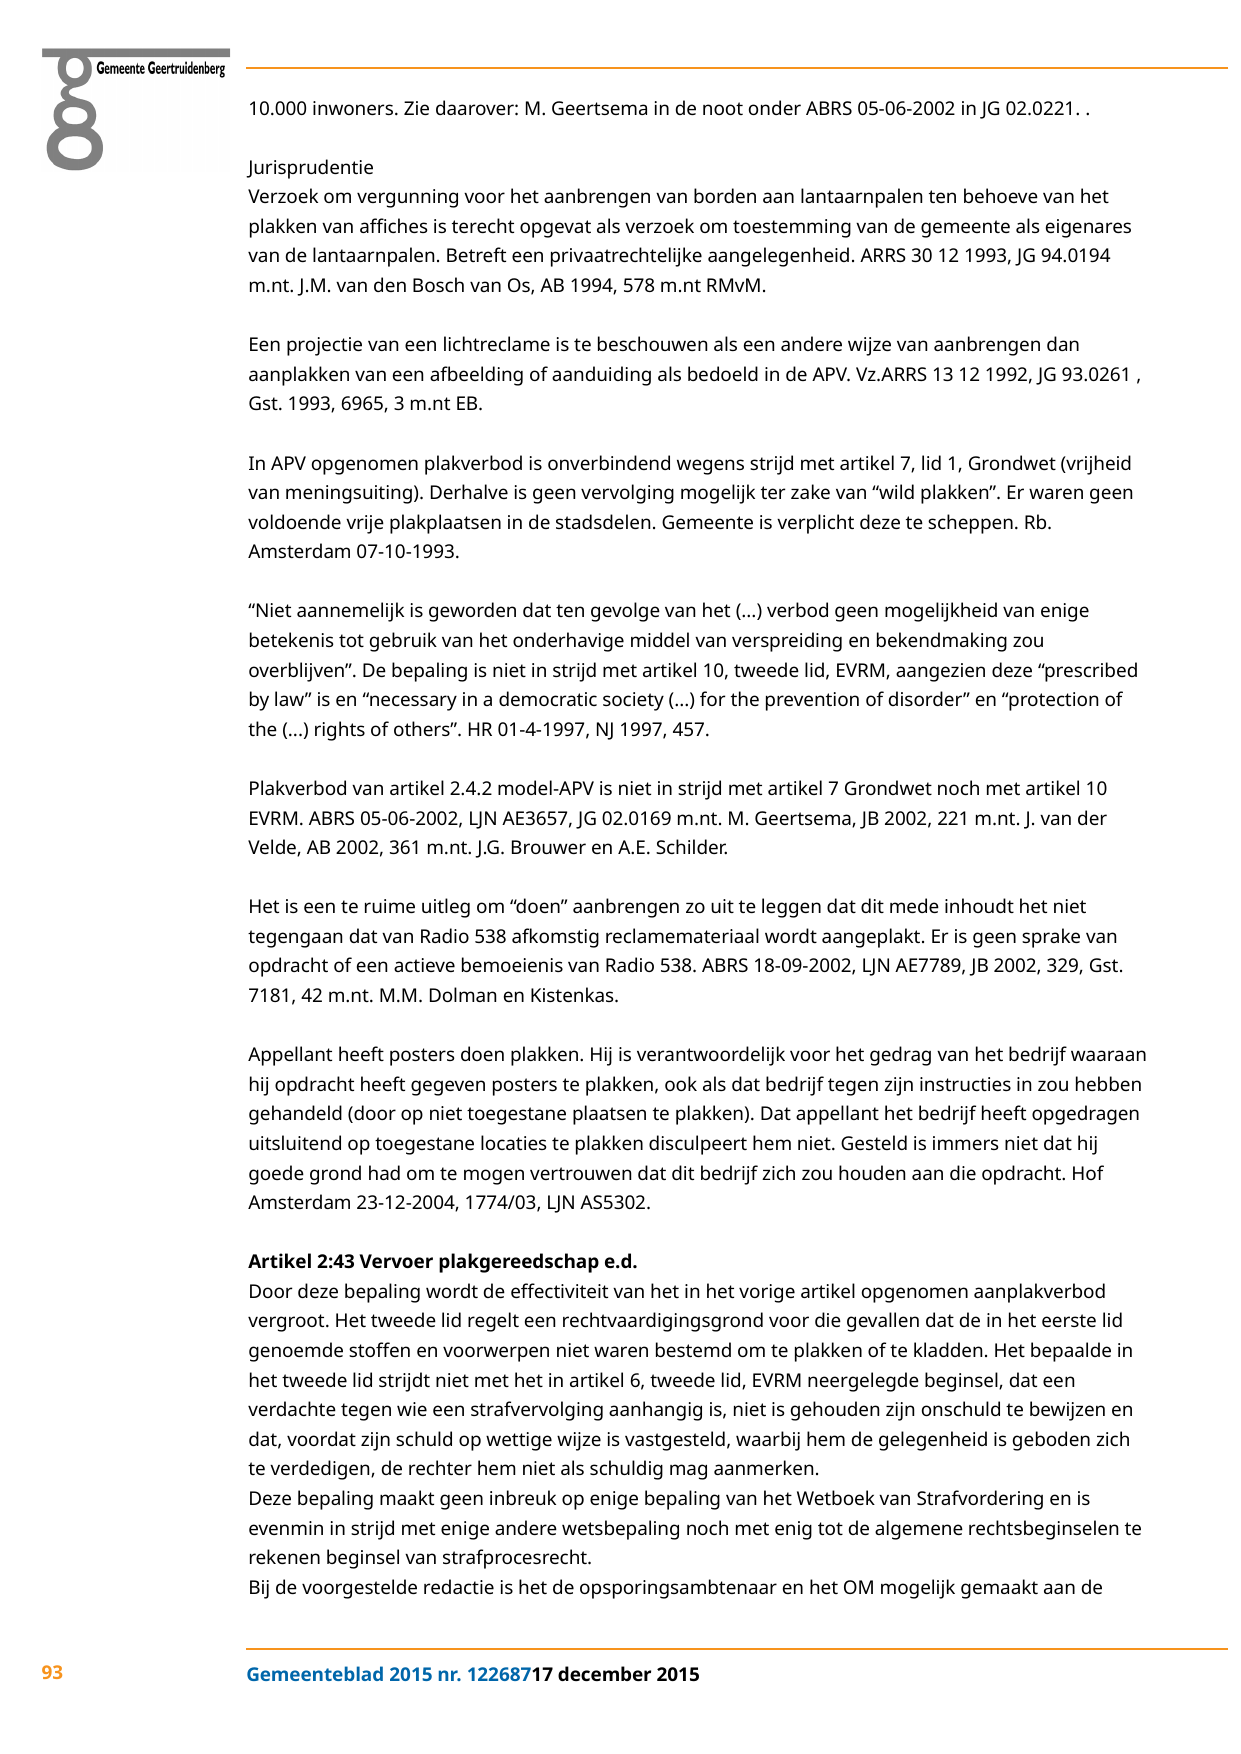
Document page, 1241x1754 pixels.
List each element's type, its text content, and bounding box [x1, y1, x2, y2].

text Jurisprudentie [248, 154, 1152, 180]
text Een projectie van een lichtreclame is te beschouwen als een andere wijze van aanbrengen dan aanplakken van een afbeelding of aanduiding als bedoeld in de APV. Vz.ARRS 13 12 1992, JG 93.0261 , Gst. 1993, 6965, 3 m.nt EB. [248, 331, 1152, 416]
picture [41, 47, 231, 172]
text Artikel 2:43 Vervoer plakgereedschap e.d. [248, 1248, 1152, 1274]
text Deze bepaling maakt geen inbreuk op enige bepaling van het Wetboek van Strafvordering en is evenmin in strijd met enige andere wetsbepaling noch met enig tot de algemene rechtsbeginselen te rekenen beginsel van strafprocesrecht. [248, 1485, 1152, 1570]
text Het is een te ruime uitleg om “doen” aanbrengen zo uit te leggen dat dit mede inhoudt het niet tegengaan dat van Radio 538 afkomstig reclamemateriaal wordt aangeplakt. Er is geen sprake van opdracht of een actieve bemoeienis van Radio 538. ABRS 18-09-2002, LJN AE7789, JB 2002, 329, Gst. 7181, 42 m.nt. M.M. Dolman en Kistenkas. [248, 893, 1152, 1008]
text Verzoek om vergunning voor het aanbrengen van borden aan lantaarnpalen ten behoeve van het plakken van affiches is terecht opgevat als verzoek om toestemming van de gemeente als eigenares van de lantaarnpalen. Betreft een privaatrechtelijke aangelegenheid. ARRS 30 12 1993, JG 94.0194 m.nt. J.M. van den Bosch van Os, AB 1994, 578 m.nt RMvM. [248, 183, 1152, 298]
text Bij de voorgestelde redactie is het de opsporingsambtenaar en het OM mogelijk gemaakt aan de [248, 1574, 1152, 1600]
text Appellant heeft posters doen plakken. Hij is verantwoordelijk voor het gedrag van het bedrijf waaraan hij opdracht heeft gegeven posters te plakken, ook als dat bedrijf tegen zijn instructies in zou hebben gehandeld (door op niet toegestane plaatsen te plakken). Dat appellant het bedrijf heeft opgedragen uitsluitend op toegestane locaties te plakken disculpeert hem niet. Gesteld is immers niet dat hij goede grond had om te mogen vertrouwen dat dit bedrijf zich zou houden aan die opdracht. Hof Amsterdam 23-12-2004, 1774/03, LJN AS5302. [248, 1041, 1152, 1215]
text 10.000 inwoners. Zie daarover: M. Geertsema in de noot onder ABRS 05-06-2002 in JG 02.0221. . [248, 95, 1152, 121]
text Plakverbod van artikel 2.4.2 model-APV is niet in strijd met artikel 7 Grondwet noch met artikel 10 EVRM. ABRS 05-06-2002, LJN AE3657, JG 02.0169 m.nt. M. Geertsema, JB 2002, 221 m.nt. J. van der Velde, AB 2002, 361 m.nt. J.G. Brouwer en A.E. Schilder. [248, 775, 1152, 860]
text Door deze bepaling wordt de effectiviteit van het in het vorige artikel opgenomen aanplakverbod vergroot. Het tweede lid regelt een rechtvaardigingsgrond voor die gevallen dat de in het eerste lid genoemde stoffen en voorwerpen niet waren bestemd om te plakken of te kladden. Het bepaalde in het tweede lid strijdt niet met het in artikel 6, tweede lid, EVRM neergelegde beginsel, dat een verdachte tegen wie een strafvervolging aanhangig is, niet is gehouden zijn onschuld te bewijzen en dat, voordat zijn schuld op wettige wijze is vastgesteld, waarbij hem de gelegenheid is geboden zich te verdedigen, de rechter hem niet als schuldig mag aanmerken. [248, 1278, 1152, 1481]
text “Niet aannemelijk is geworden dat ten gevolge van het (...) verbod geen mogelijkheid van enige betekenis tot gebruik van het onderhavige middel van verspreiding en bekendmaking zou overblijven”. De bepaling is niet in strijd met artikel 10, tweede lid, EVRM, aangezien deze “prescribed by law” is en “necessary in a democratic society (...) for the prevention of disorder” en “protection of the (...) rights of others”. HR 01-4-1997, NJ 1997, 457. [248, 598, 1152, 742]
text In APV opgenomen plakverbod is onverbindend wegens strijd met artikel 7, lid 1, Grondwet (vrijheid van meningsuiting). Derhalve is geen vervolging mogelijk ter zake van “wild plakken”. Er waren geen voldoende vrije plakplaatsen in de stadsdelen. Gemeente is verplicht deze te scheppen. Rb. Amsterdam 07-10-1993. [248, 450, 1152, 564]
